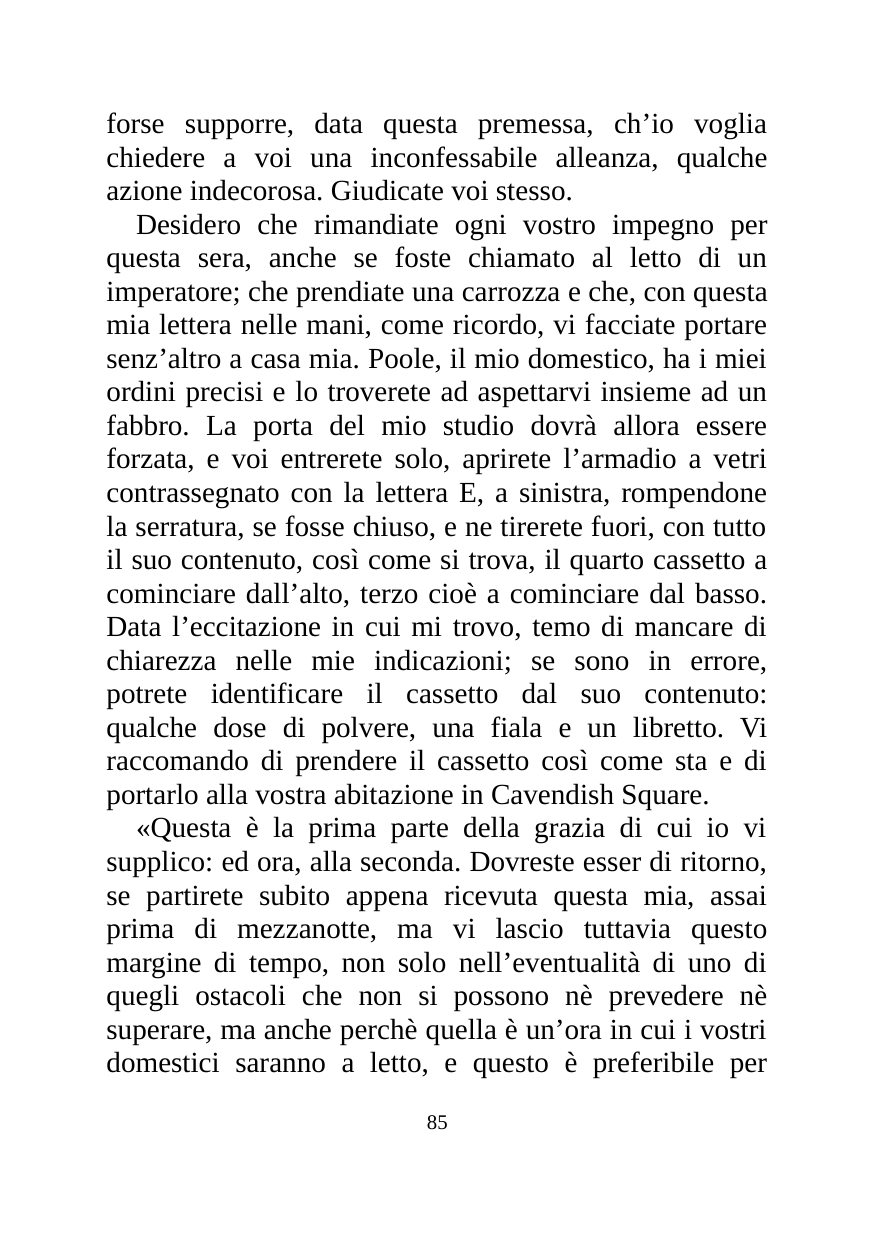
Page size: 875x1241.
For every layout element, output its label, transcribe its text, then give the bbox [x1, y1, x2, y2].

text forse supporre, data questa premessa, ch’io voglia chiedere a voi una inconfessabile alleanza, qualche azione indecorosa. Giudicate voi stesso. [106, 106, 768, 207]
text Desidero che rimandiate ogni vostro impegno per questa sera, anche se foste chiamato al letto di un imperatore; che prendiate una carrozza e che, con questa mia lettera nelle mani, come ricordo, vi facciate portare senz’altro a casa mia. Poole, il mio domestico, ha i miei ordini precisi e lo troverete ad aspettarvi insieme ad un fabbro. La porta del mio studio dovrà allora essere forzata, e voi entrerete solo, aprirete l’armadio a vetri contrassegnato con la lettera E, a sinistra, rompendone la serratura, se fosse chiuso, e ne tirerete fuori, con tutto il suo contenuto, così come si trova, il quarto cassetto a cominciare dall’alto, terzo cioè a cominciare dal basso. Data l’eccitazione in cui mi trovo, temo di mancare di chiarezza nelle mie indicazioni; se sono in errore, potrete identificare il cassetto dal suo contenuto: qualche dose di polvere, una fiala e un libretto. Vi raccomando di prendere il cassetto così come sta e di portarlo alla vostra abitazione in Cavendish Square. [106, 207, 768, 811]
text «Questa è la prima parte della grazia di cui io vi supplico: ed ora, alla seconda. Dovreste esser di ritorno, se partirete subito appena ricevuta questa mia, assai prima di mezzanotte, ma vi lascio tuttavia questo margine di tempo, non solo nell’eventualità di uno di quegli ostacoli che non si possono nè prevedere nè superare, ma anche perchè quella è un’ora in cui i vostri domestici saranno a letto, e questo è preferibile per [106, 811, 768, 1079]
